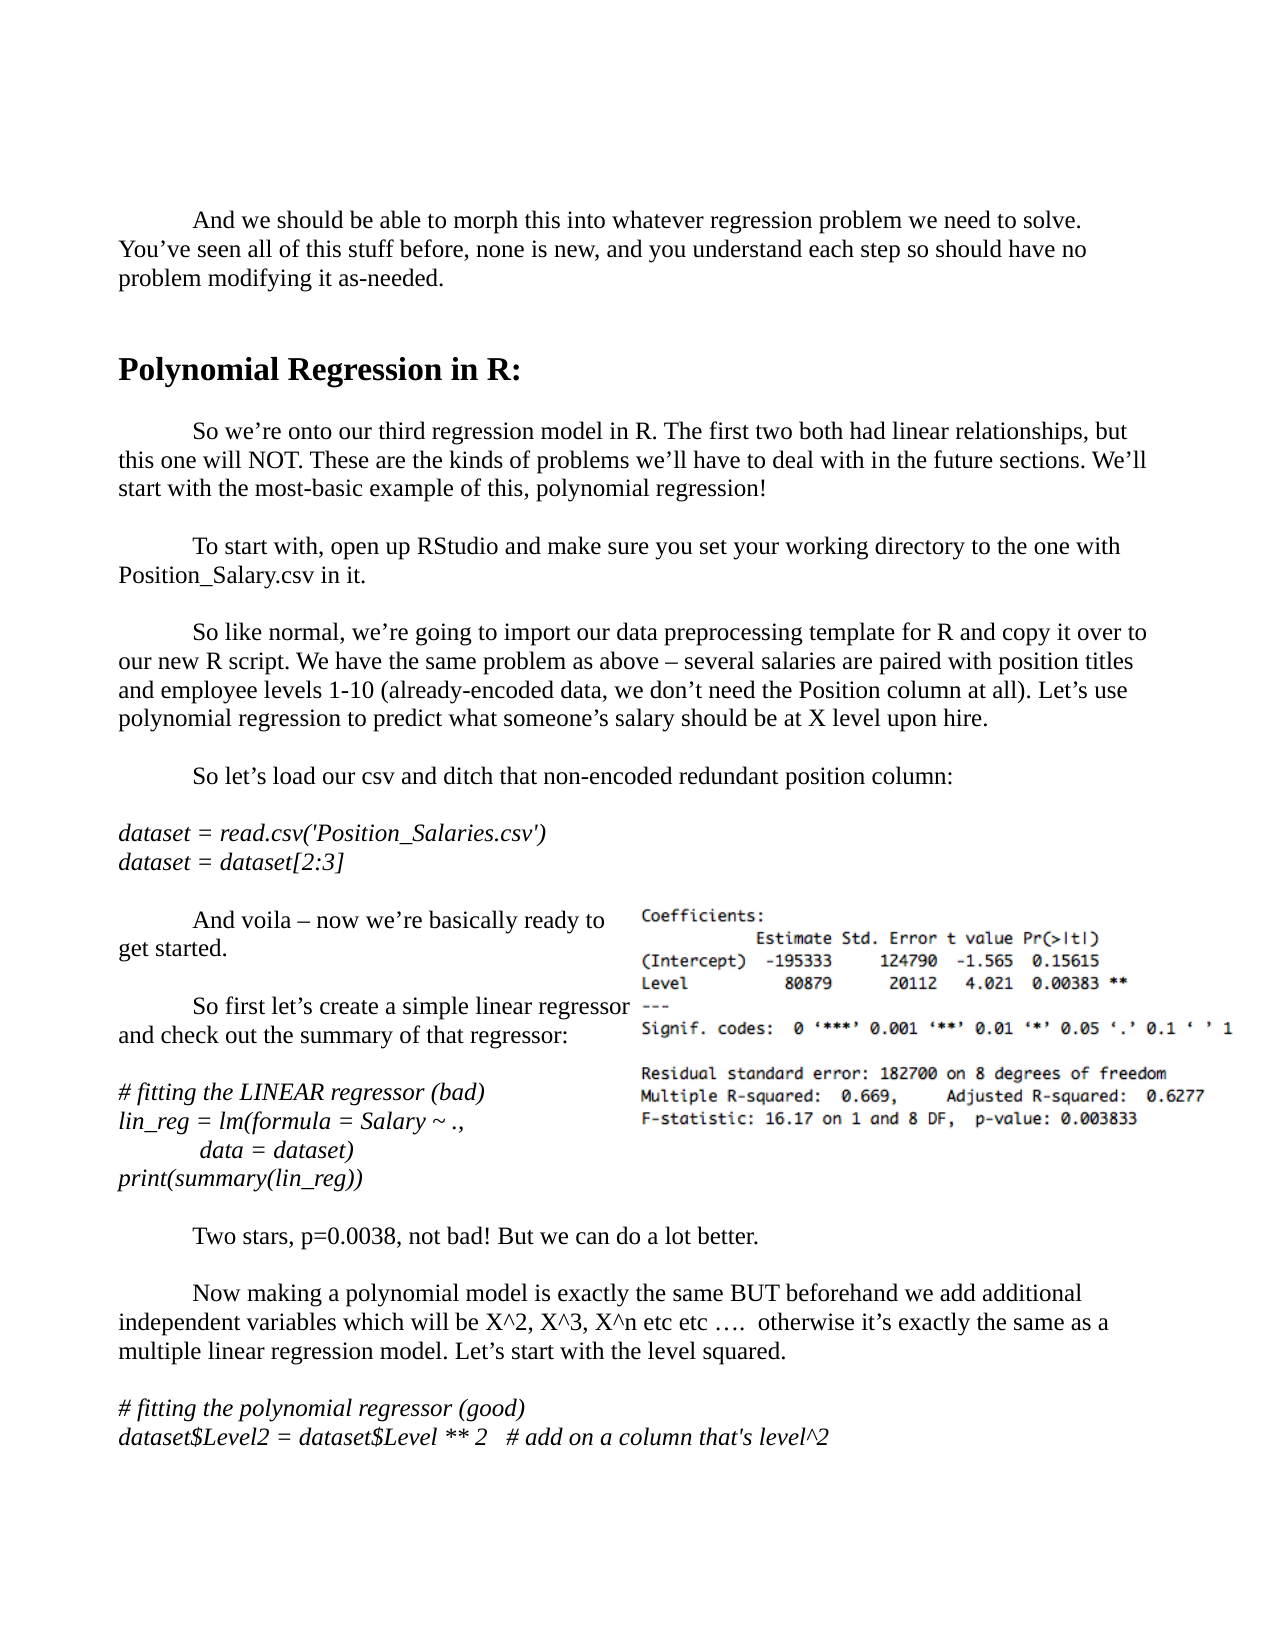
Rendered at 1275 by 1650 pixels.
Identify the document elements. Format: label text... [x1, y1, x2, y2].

picture [635, 903, 1275, 1131]
text And we should be able to morph this into whatever regression problem we need to solve. You’ve seen all of this stuff before, none is new, and you understand each step so should have no problem modifying it as-needed. [118, 205, 1157, 291]
text # fitting the LINEAR regressor (bad) [118, 1077, 635, 1106]
text So like normal, we’re going to import our data preprocessing template for R and copy it over to our new R script. We have the same problem as above – several salaries are paired with position titles and employee levels 1-10 (already-encoded data, we don’t need the Position column at all). Let’s use polynomial regression to predict what someone’s salary should be at X level upon hire. [118, 617, 1157, 732]
text Two stars, p=0.0038, not bad! But we can do a lot better. [118, 1221, 1157, 1250]
text So we’re onto our third regression model in R. The first two both had linear relationships, but this one will NOT. These are the kinds of problems we’ll have to deal with in the future sections. We’ll start with the most-basic example of this, polynomial regression! [118, 416, 1157, 502]
text lin_reg = lm(formula = Salary ~ ., [118, 1106, 1157, 1135]
text Polynomial Regression in R: [118, 349, 1157, 387]
text To start with, open up RStudio and make sure you set your working directory to the one with Position_Salary.csv in it. [118, 531, 1157, 588]
text dataset = read.csv('Position_Salaries.csv') [118, 818, 1157, 847]
text dataset = dataset[2:3] [118, 847, 1157, 876]
text data = dataset) [118, 1135, 1157, 1163]
text # fitting the polynomial regressor (good) [118, 1393, 1157, 1422]
text dataset$Level2 = dataset$Level ** 2 # add on a column that's level^2 [118, 1422, 1157, 1451]
text Now making a polynomial model is exactly the same BUT beforehand we add additional independent variables which will be X^2, X^3, X^n etc etc …. otherwise it’s exactly the same as a multiple linear regression model. Let’s start with the level squared. [118, 1278, 1157, 1365]
text And voila – now we’re basically ready to get started. [118, 905, 635, 962]
text print(summary(lin_reg)) [118, 1163, 1157, 1192]
text So first let’s create a simple linear regressor and check out the summary of that regressor: [118, 991, 635, 1048]
text So let’s load our csv and ditch that non-encoded redundant position column: [118, 761, 1157, 790]
